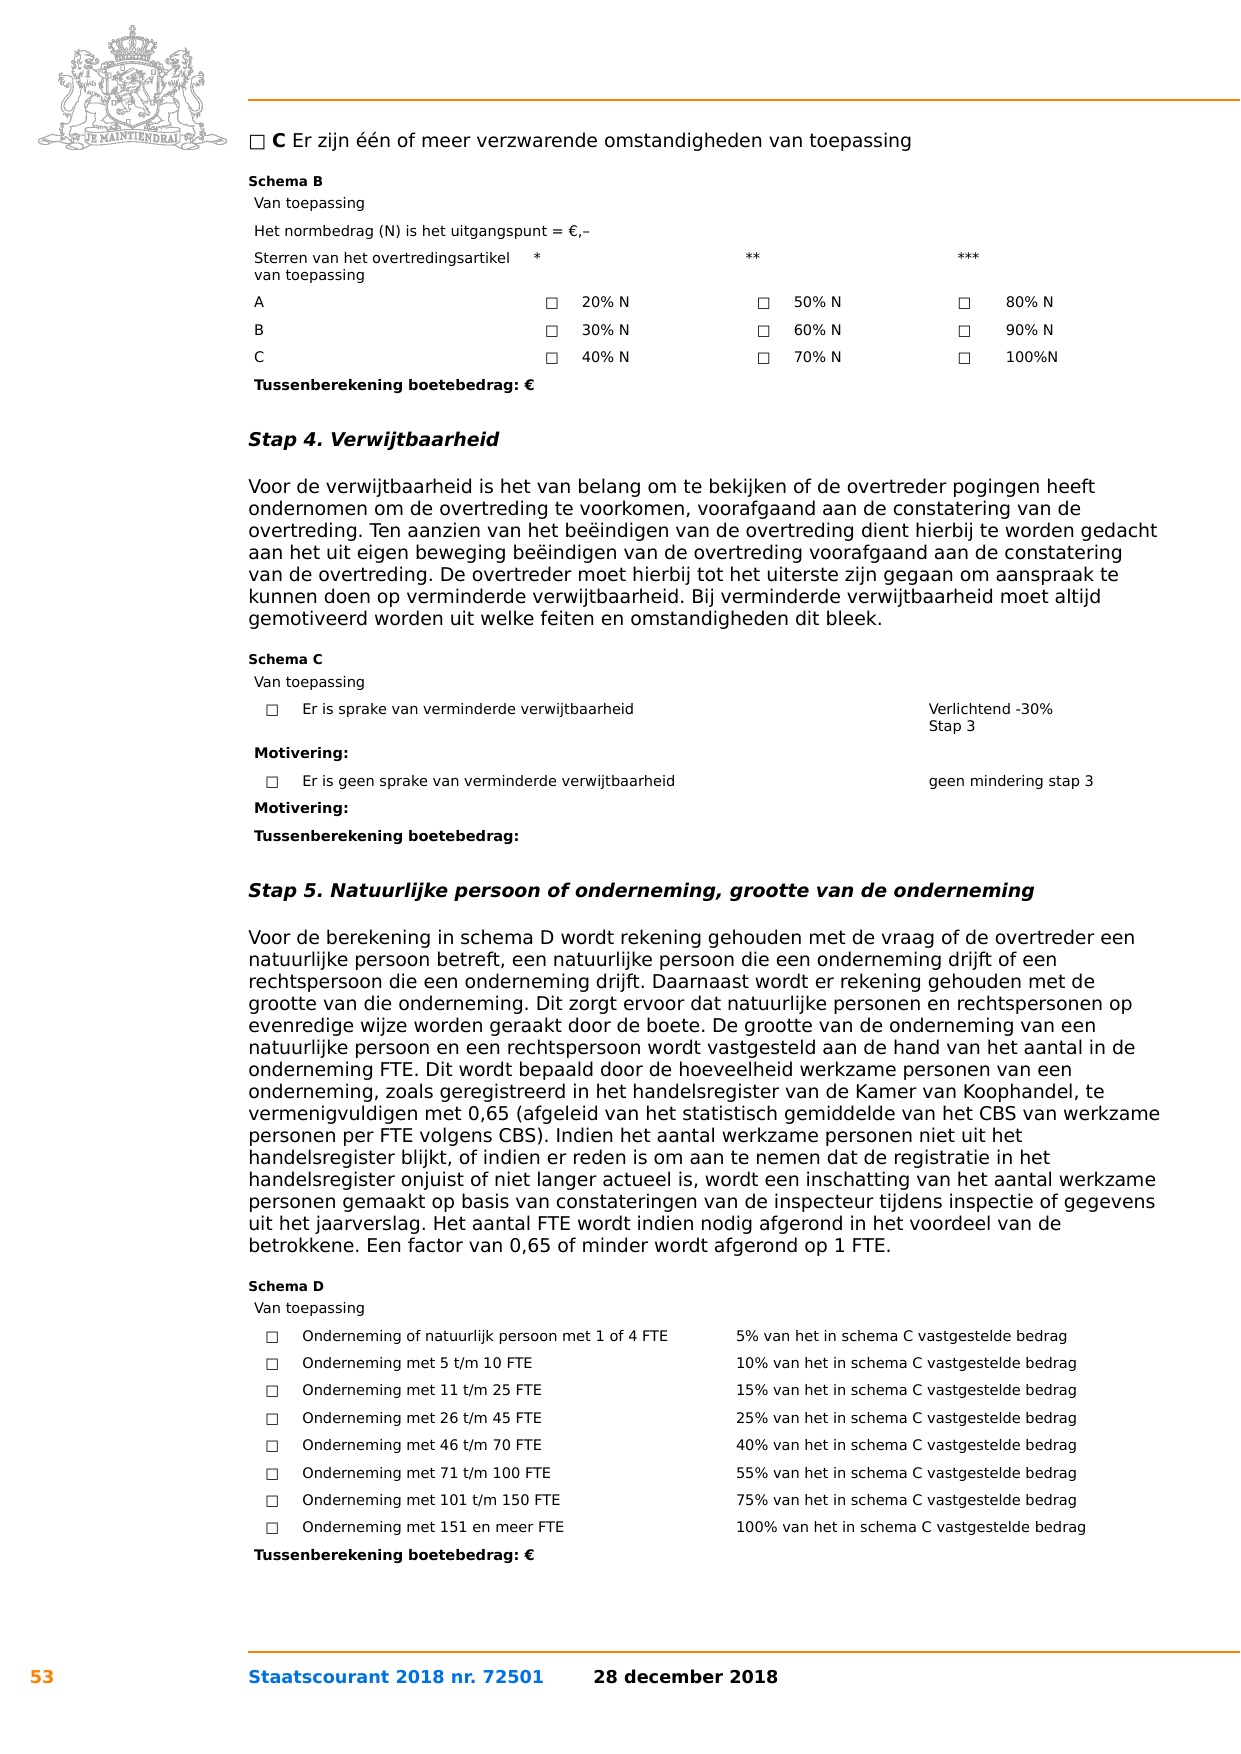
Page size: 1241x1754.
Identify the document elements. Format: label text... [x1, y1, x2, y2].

table_cell Onderneming met 26 t/m 45 FTE [297, 1405, 729, 1431]
table_cell Van toepassing [249, 191, 1163, 217]
table_cell 30% N [576, 317, 739, 343]
table_cell Motivering: [249, 741, 1163, 767]
table_cell □ [740, 345, 787, 371]
table_header Schema C [248, 652, 1163, 668]
table_cell Onderneming met 46 t/m 70 FTE [297, 1433, 729, 1459]
table_cell 40% N [576, 345, 739, 371]
table_cell □ [528, 345, 575, 371]
table_cell □ [249, 768, 296, 794]
table_cell □ [249, 1515, 296, 1541]
table_cell Onderneming met 101 t/m 150 FTE [297, 1487, 729, 1513]
table_cell 10% van het in schema C vastgestelde bedrag [730, 1350, 1163, 1377]
table_cell Verlichtend -30% Stap 3 [923, 696, 1163, 739]
table_cell 15% van het in schema C vastgestelde bedrag [730, 1378, 1163, 1404]
table_cell Er is geen sprake van verminderde verwijtbaarheid [297, 768, 922, 794]
table_cell 100% van het in schema C vastgestelde bedrag [730, 1515, 1163, 1541]
table_cell □ [952, 345, 999, 371]
table_header Schema D [248, 1279, 1163, 1294]
table_cell □ [528, 317, 575, 343]
table_cell Tussenberekening boetebedrag: [249, 823, 1163, 849]
text Voor de verwijtbaarheid is het van belang om te bekijken of de overtreder pogingen heeft ondernomen om de overtreding te voorkomen, voorafgaand aan de constatering van de overtreding. Ten aanzien van het beëindigen van de overtreding dient hierbij te worden gedacht aan het uit eigen beweging beëindigen van de overtreding voorafgaand aan de constatering van de overtreding. De overtreder moet hierbij tot het uiterste zijn gegaan om aanspraak te kunnen doen op verminderde verwijtbaarheid. Bij verminderde verwijtbaarheid moet altijd gemotiveerd worden uit welke feiten en omstandigheden dit bleek. [248, 476, 1163, 630]
table_cell □ [249, 1487, 296, 1513]
picture [38, 25, 227, 150]
table_cell □ [740, 290, 787, 316]
table_cell 75% van het in schema C vastgestelde bedrag [730, 1487, 1163, 1513]
table_cell 50% N [788, 290, 951, 316]
table_cell Onderneming of natuurlijk persoon met 1 of 4 FTE [297, 1323, 729, 1349]
table_cell * [528, 245, 739, 289]
table_cell □ [249, 1323, 296, 1349]
table_cell 40% van het in schema C vastgestelde bedrag [730, 1433, 1163, 1459]
table_cell Sterren van het overtredingsartikel van toepassing [249, 245, 527, 289]
table_cell geen mindering stap 3 [923, 768, 1163, 794]
table_cell 55% van het in schema C vastgestelde bedrag [730, 1460, 1163, 1486]
table_cell B [249, 317, 527, 343]
table_cell Motivering: [249, 795, 1163, 822]
table_header Schema B [248, 174, 1163, 189]
table_cell □ [528, 290, 575, 316]
table_cell 70% N [788, 345, 951, 371]
subtitle Stap 4. Verwijtbaarheid [248, 429, 1163, 451]
table_cell 100%N [1000, 345, 1163, 371]
table_cell □ [249, 1378, 296, 1404]
table_cell 60% N [788, 317, 951, 343]
table_cell □ [952, 317, 999, 343]
table_cell Er is sprake van verminderde verwijtbaarheid [297, 696, 922, 739]
table_cell 25% van het in schema C vastgestelde bedrag [730, 1405, 1163, 1431]
table_cell □ [740, 317, 787, 343]
table_cell *** [952, 245, 1163, 289]
table_cell Onderneming met 151 en meer FTE [297, 1515, 729, 1541]
table_cell Onderneming met 5 t/m 10 FTE [297, 1350, 729, 1377]
table_cell Het normbedrag (N) is het uitgangspunt = €,– [249, 218, 1163, 244]
table_cell Tussenberekening boetebedrag: € [249, 1542, 1163, 1568]
text Voor de berekening in schema D wordt rekening gehouden met de vraag of de overtreder een natuurlijke persoon betreft, een natuurlijke persoon die een onderneming drijft of een rechtspersoon die een onderneming drijft. Daarnaast wordt er rekening gehouden met de grootte van die onderneming. Dit zorgt ervoor dat natuurlijke personen en rechtspersonen op evenredige wijze worden geraakt door de boete. De grootte van de onderneming van een natuurlijke persoon en een rechtspersoon wordt vastgesteld aan de hand van het aantal in de onderneming FTE. Dit wordt bepaald door de hoeveelheid werkzame personen van een onderneming, zoals geregistreerd in het handelsregister van de Kamer van Koophandel, te vermenigvuldigen met 0,65 (afgeleid van het statistisch gemiddelde van het CBS van werkzame personen per FTE volgens CBS). Indien het aantal werkzame personen niet uit het handelsregister blijkt, of indien er reden is om aan te nemen dat de registratie in het handelsregister onjuist of niet langer actueel is, wordt een inschatting van het aantal werkzame personen gemaakt op basis van constateringen van de inspecteur tijdens inspectie of gegevens uit het jaarverslag. Het aantal FTE wordt indien nodig afgerond in het voordeel van de betrokkene. Een factor van 0,65 of minder wordt afgerond op 1 FTE. [248, 927, 1163, 1257]
table_cell 5% van het in schema C vastgestelde bedrag [730, 1323, 1163, 1349]
table_cell Van toepassing [249, 669, 1163, 695]
table_cell 20% N [576, 290, 739, 316]
table_cell C [249, 345, 527, 371]
table_cell ** [740, 245, 951, 289]
subtitle Stap 5. Natuurlijke persoon of onderneming, grootte van de onderneming [248, 880, 1163, 902]
table_cell □ [249, 696, 296, 739]
table_cell 90% N [1000, 317, 1163, 343]
table_cell □ [249, 1350, 296, 1377]
table_cell 80% N [1000, 290, 1163, 316]
table_cell □ [249, 1405, 296, 1431]
text □ C Er zijn één of meer verzwarende omstandigheden van toepassing [248, 130, 1163, 152]
table_cell A [249, 290, 527, 316]
table_cell □ [249, 1460, 296, 1486]
table_cell Van toepassing [249, 1295, 1163, 1322]
table_cell Onderneming met 11 t/m 25 FTE [297, 1378, 729, 1404]
table_cell □ [249, 1433, 296, 1459]
table_cell Onderneming met 71 t/m 100 FTE [297, 1460, 729, 1486]
table_cell □ [952, 290, 999, 316]
table_cell Tussenberekening boetebedrag: € [249, 372, 1163, 398]
